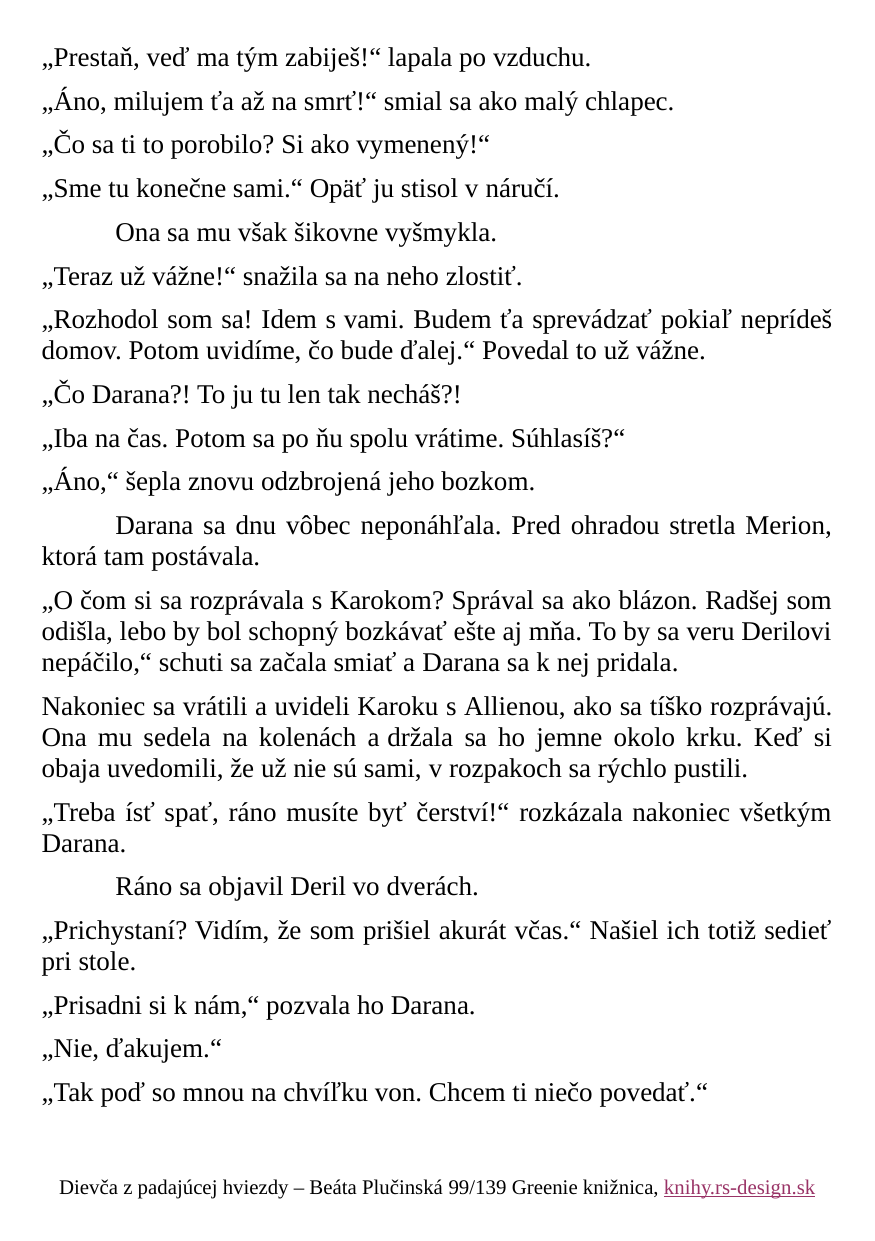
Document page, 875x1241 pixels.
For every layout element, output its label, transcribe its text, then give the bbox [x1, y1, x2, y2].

text „Áno,“ šepla znovu odzbrojená jeho bozkom. [41, 465, 833, 496]
text Darana sa dnu vôbec neponáhľala. Pred ohradou stretla Merion, ktorá tam postávala. [41, 509, 833, 571]
text „Rozhodol som sa! Idem s vami. Budem ťa sprevádzať pokiaľ neprídeš domov. Potom uvidíme, čo bude ďalej.“ Povedal to už vážne. [41, 303, 833, 366]
text „Nie, ďakujem.“ [41, 1032, 833, 1064]
text Ráno sa objavil Deril vo dverách. [41, 870, 833, 902]
text „Teraz už vážne!“ snažila sa na neho zlostiť. [41, 259, 833, 291]
text „Čo sa ti to porobilo? Si ako vymenený!“ [41, 129, 833, 160]
text Ona sa mu však šikovne vyšmykla. [41, 216, 833, 247]
text „Prichystaní? Vidím, že som prišiel akurát včas.“ Našiel ich totiž sedieť pri stole. [41, 914, 833, 976]
text „Prisadni si k nám,“ pozvala ho Darana. [41, 989, 833, 1020]
text Nakoniec sa vrátili a uvideli Karoku s Allienou, ako sa tíško rozprávajú. Ona mu sedela na kolenách a držala sa ho jemne okolo krku. Keď si obaja uvedomili, že už nie sú sami, v rozpakoch sa rýchlo pustili. [41, 690, 833, 783]
text „Sme tu konečne sami.“ Opäť ju stisol v náručí. [41, 172, 833, 203]
text „O čom si sa rozprávala s Karokom? Správal sa ako blázon. Radšej som odišla, lebo by bol schopný bozkávať ešte aj mňa. To by sa veru Derilovi nepáčilo,“ schuti sa začala smiať a Darana sa k nej pridala. [41, 584, 833, 677]
text „Tak poď so mnou na chvíľku von. Chcem ti niečo povedať.“ [41, 1076, 833, 1107]
text „Áno, milujem ťa až na smrť!“ smial sa ako malý chlapec. [41, 85, 833, 116]
text „Iba na čas. Potom sa po ňu spolu vrátime. Súhlasíš?“ [41, 422, 833, 453]
text „Čo Darana?! To ju tu len tak necháš?! [41, 378, 833, 409]
text „Treba ísť spať, ráno musíte byť čerství!“ rozkázala nakoniec všetkým Darana. [41, 796, 833, 858]
text „Prestaň, veď ma tým zabiješ!“ lapala po vzduchu. [41, 41, 833, 72]
